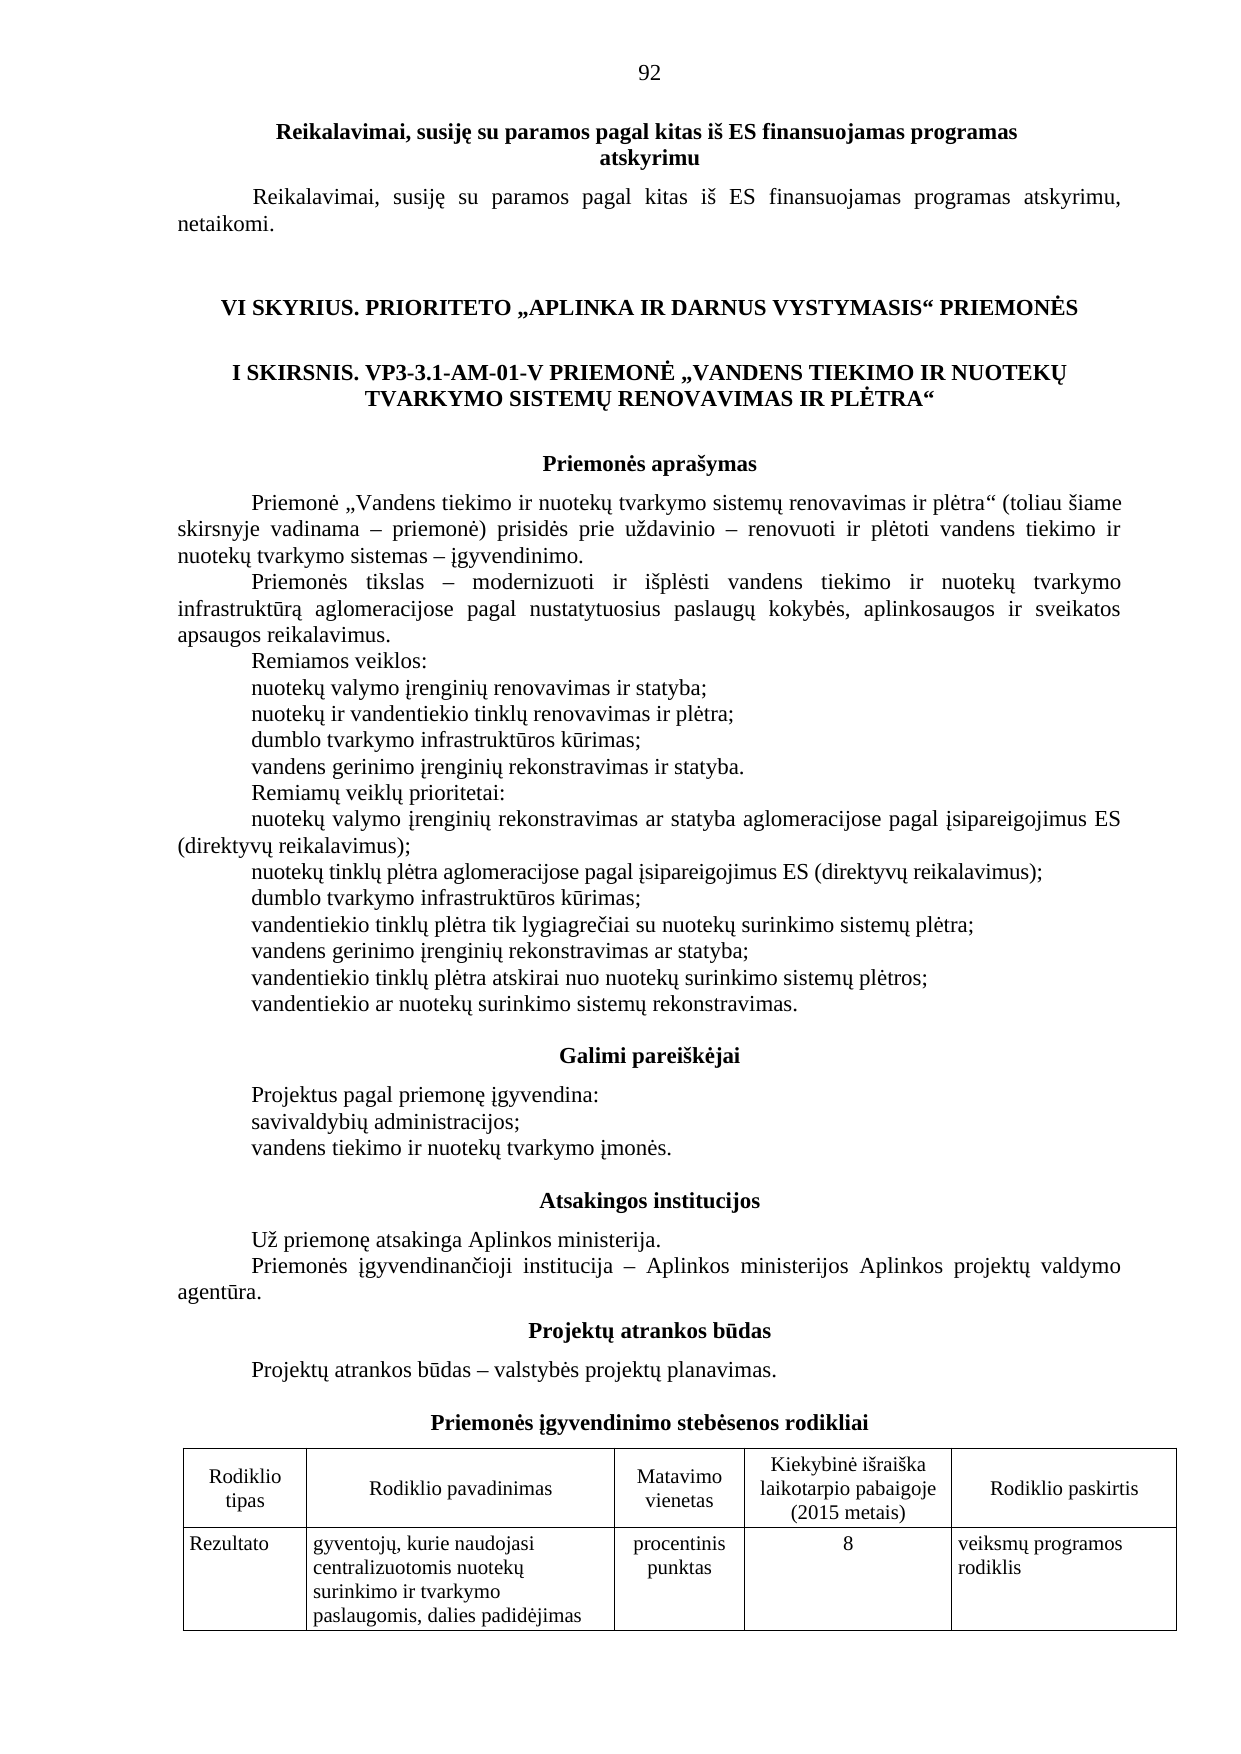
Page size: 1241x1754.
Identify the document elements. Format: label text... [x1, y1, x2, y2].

text Projektus pagal priemonę įgyvendina: [177, 1081, 1122, 1108]
text Reikalavimai, susiję su paramos pagal kitas iš ES finansuojamas programas atskyrimu [177, 118, 1122, 171]
table_cell veiksmų programos rodiklis [952, 1528, 1176, 1630]
text Priemonės įgyvendinimo stebėsenos rodikliai [177, 1409, 1122, 1435]
text Remiamų veiklų prioritetai: [177, 779, 1122, 805]
text dumblo tvarkymo infrastruktūros kūrimas; [177, 884, 1122, 911]
text Atsakingos institucijos [177, 1187, 1122, 1213]
text nuotekų tinklų plėtra aglomeracijose pagal įsipareigojimus ES (direktyvų reikalavimus); [177, 858, 1122, 884]
subtitle I SKIRSNIS. VP3-3.1-AM-01-V PRIEMONĖ „VANDENS TIEKIMO IR NUOTEKŲ TVARKYMO SISTEMŲ RENOVAVIMAS IR PLĖTRA“ [177, 359, 1122, 411]
text vandentiekio ar nuotekų surinkimo sistemų rekonstravimas. [177, 990, 1122, 1016]
text Remiamos veiklos: [177, 647, 1122, 674]
table_cell 8 [745, 1528, 951, 1630]
text vandens gerinimo įrenginių rekonstravimas ir statyba. [177, 753, 1122, 779]
table_header Rodiklio paskirtis [952, 1449, 1176, 1527]
text nuotekų valymo įrenginių rekonstravimas ar statyba aglomeracijose pagal įsipareigojimus ES (direktyvų reikalavimus); [177, 805, 1122, 858]
table_header Matavimo vienetas [615, 1449, 744, 1527]
text Priemonės tikslas – modernizuoti ir išplėsti vandens tiekimo ir nuotekų tvarkymo infrastruktūrą aglomeracijose pagal nustatytuosius paslaugų kokybės, aplinkosaugos ir sveikatos apsaugos reikalavimus. [177, 568, 1122, 647]
text savivaldybių administracijos; [177, 1108, 1122, 1134]
text Projektų atrankos būdas [177, 1317, 1122, 1344]
text Projektų atrankos būdas – valstybės projektų planavimas. [177, 1356, 1122, 1382]
table_cell procentinis punktas [615, 1528, 744, 1630]
text Priemonės aprašymas [177, 450, 1122, 477]
text Už priemonę atsakinga Aplinkos ministerija. [177, 1226, 1122, 1252]
text vandens gerinimo įrenginių rekonstravimas ar statyba; [177, 937, 1122, 963]
text vandens tiekimo ir nuotekų tvarkymo įmonės. [177, 1134, 1122, 1161]
text nuotekų valymo įrenginių renovavimas ir statyba; [177, 674, 1122, 700]
text nuotekų ir vandentiekio tinklų renovavimas ir plėtra; [177, 700, 1122, 726]
table_cell Rezultato [184, 1528, 306, 1630]
text dumblo tvarkymo infrastruktūros kūrimas; [177, 726, 1122, 753]
subtitle vi SKYRIUS. PRIORITETO „APLINKA IR DARNUS VYSTYMASIS“ PRIEMONĖS [177, 293, 1122, 320]
table_header Rodiklio pavadinimas [307, 1449, 614, 1527]
text vandentiekio tinklų plėtra atskirai nuo nuotekų surinkimo sistemų plėtros; [177, 963, 1122, 990]
table_header Kiekybinė išraiška laikotarpio pabaigoje (2015 metais) [745, 1449, 951, 1527]
text vandentiekio tinklų plėtra tik lygiagrečiai su nuotekų surinkimo sistemų plėtra; [177, 911, 1122, 937]
text Galimi pareiškėjai [177, 1043, 1122, 1069]
text Priemonės įgyvendinančioji institucija – Aplinkos ministerijos Aplinkos projektų valdymo agentūra. [177, 1252, 1122, 1305]
text Priemonė „Vandens tiekimo ir nuotekų tvarkymo sistemų renovavimas ir plėtra“ (toliau šiame skirsnyje vadinama – priemonė) prisidės prie uždavinio – renovuoti ir plėtoti vandens tiekimo ir nuotekų tvarkymo sistemas – įgyvendinimo. [177, 489, 1122, 568]
text Reikalavimai, susiję su paramos pagal kitas iš ES finansuojamas programas atskyrimu, netaikomi. [177, 183, 1122, 236]
table_header Rodiklio tipas [184, 1449, 306, 1527]
table_cell gyventojų, kurie naudojasi centralizuotomis nuotekų surinkimo ir tvarkymo paslaugomis, dalies padidėjimas [307, 1528, 614, 1630]
